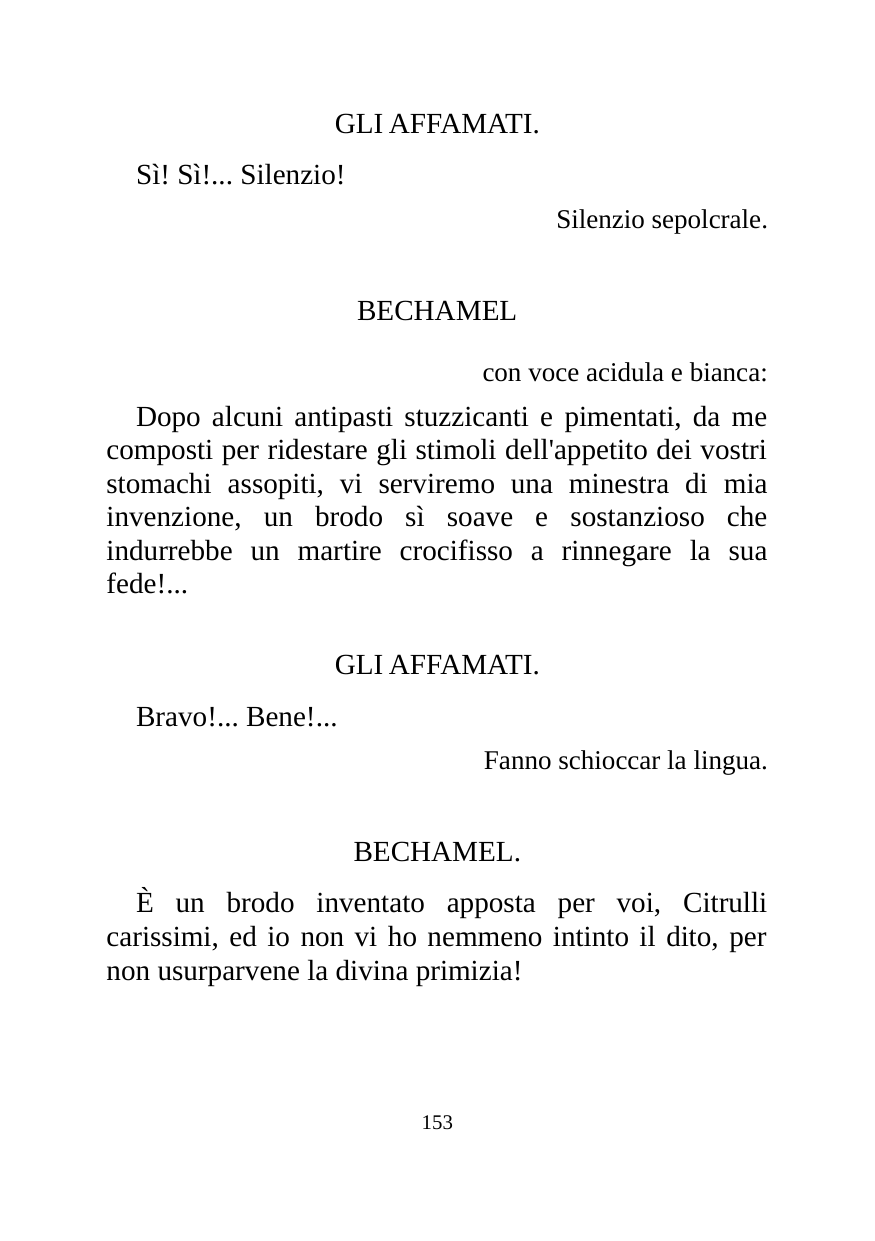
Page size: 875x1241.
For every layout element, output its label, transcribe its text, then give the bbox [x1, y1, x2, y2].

text BECHAMEL. [106, 834, 768, 868]
text Dopo alcuni antipasti stuzzicanti e pimentati, da me composti per ridestare gli stimoli dell'appetito dei vostri stomachi assopiti, vi serviremo una minestra di mia invenzione, un brodo sì soave e sostanzioso che indurrebbe un martire crocifisso a rinnegare la sua fede!... [106, 399, 768, 600]
text GLI AFFAMATI. [106, 647, 768, 681]
text È un brodo inventato apposta per voi, Citrulli carissimi, ed io non vi ho nemmeno intinto il dito, per non usurparvene la divina primizia! [106, 886, 768, 986]
text BECHAMEL [106, 293, 768, 327]
text Silenzio sepolcrale. [402, 203, 768, 234]
text GLI AFFAMATI. [106, 106, 768, 140]
text Sì! Sì!... Silenzio! [106, 157, 768, 191]
text Fanno schioccar la lingua. [402, 744, 768, 775]
text Bravo!... Bene!... [106, 699, 768, 732]
text con voce acidula e bianca: [402, 356, 768, 387]
